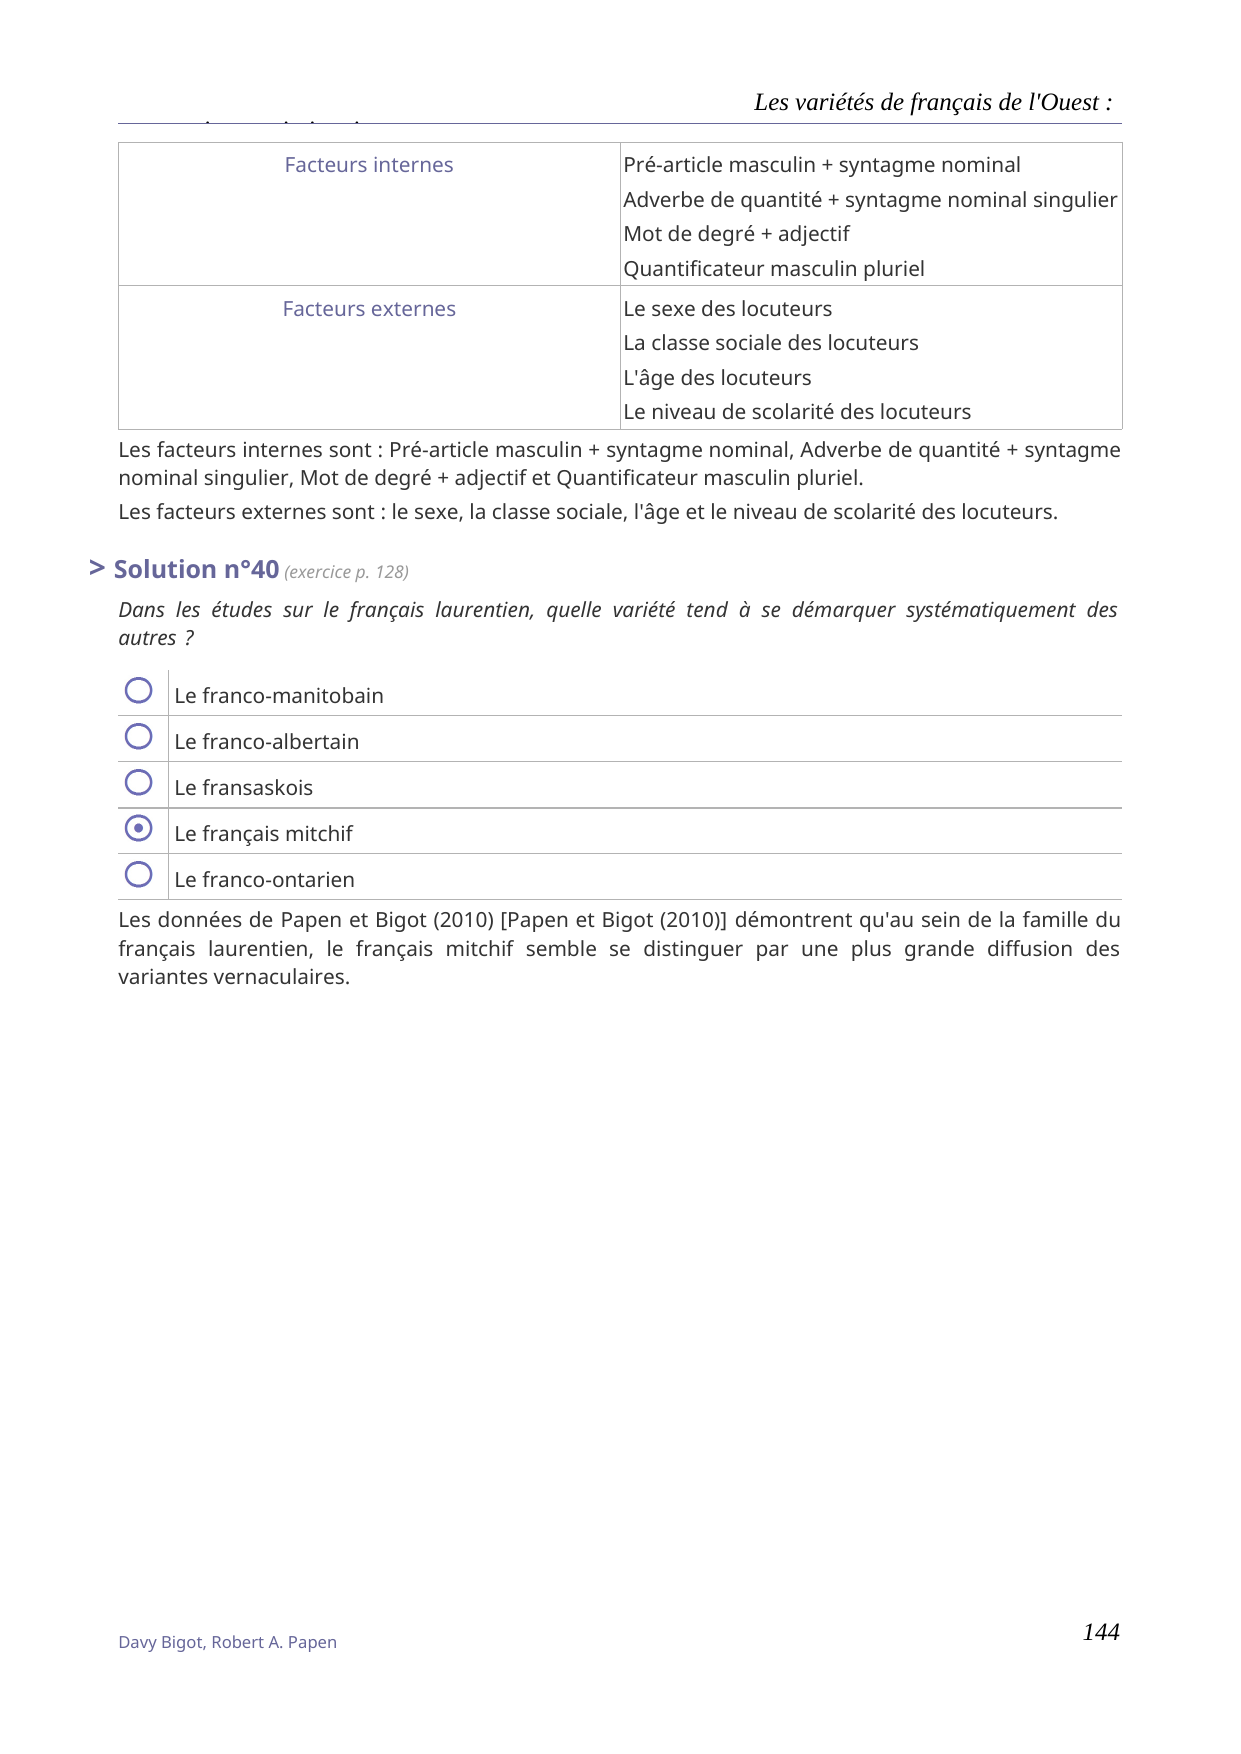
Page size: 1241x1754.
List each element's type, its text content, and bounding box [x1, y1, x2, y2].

table_cell Le franco-albertain [169, 716, 1122, 761]
table_cell [118, 854, 168, 899]
table_header [118, 670, 168, 715]
table_cell Le fransaskois [169, 762, 1122, 807]
table_cell [118, 716, 168, 761]
table_header Le franco-manitobain [169, 670, 1122, 715]
text Dans les études sur le français laurentien, quelle variété tend à se démarquer systématiquement des autres ? [118, 595, 1122, 652]
text Les facteurs internes sont : Pré-article masculin + syntagme nominal, Adverbe de quantité + syntagme nominal singulier, Mot de degré + adjectif et Quantificateur masculin pluriel. [118, 435, 1122, 492]
table_header Facteurs internes [119, 143, 620, 285]
title > Solution n°40 (exercice p. 117) [89, 546, 1122, 587]
picture [123, 813, 154, 843]
table_cell [118, 809, 168, 853]
table_header Pré-article masculin + syntagme nominal Adverbe de quantité + syntagme nominal singulier Mot de degré + adjectif Quantificateur masculin pluriel [621, 143, 1122, 285]
table_cell Le sexe des locuteurs La classe sociale des locuteurs L'âge des locuteurs Le niveau de scolarité des locuteurs [621, 286, 1122, 429]
text Les données de Papen et Bigot (2010) [Papen et Bigot (2010)] démontrent qu'au sein de la famille du français laurentien, le français mitchif semble se distinguer par une plus grande diffusion des variantes vernaculaires. [118, 905, 1122, 991]
table_cell Facteurs externes [119, 286, 620, 429]
table_cell [118, 762, 168, 807]
picture [123, 721, 154, 751]
picture [123, 767, 154, 797]
table_cell Le français mitchif [169, 809, 1122, 853]
picture [123, 675, 154, 705]
text Les facteurs externes sont : le sexe, la classe sociale, l'âge et le niveau de scolarité des locuteurs. [118, 497, 1122, 526]
picture [123, 859, 154, 889]
table_cell Le franco-ontarien [169, 854, 1122, 899]
